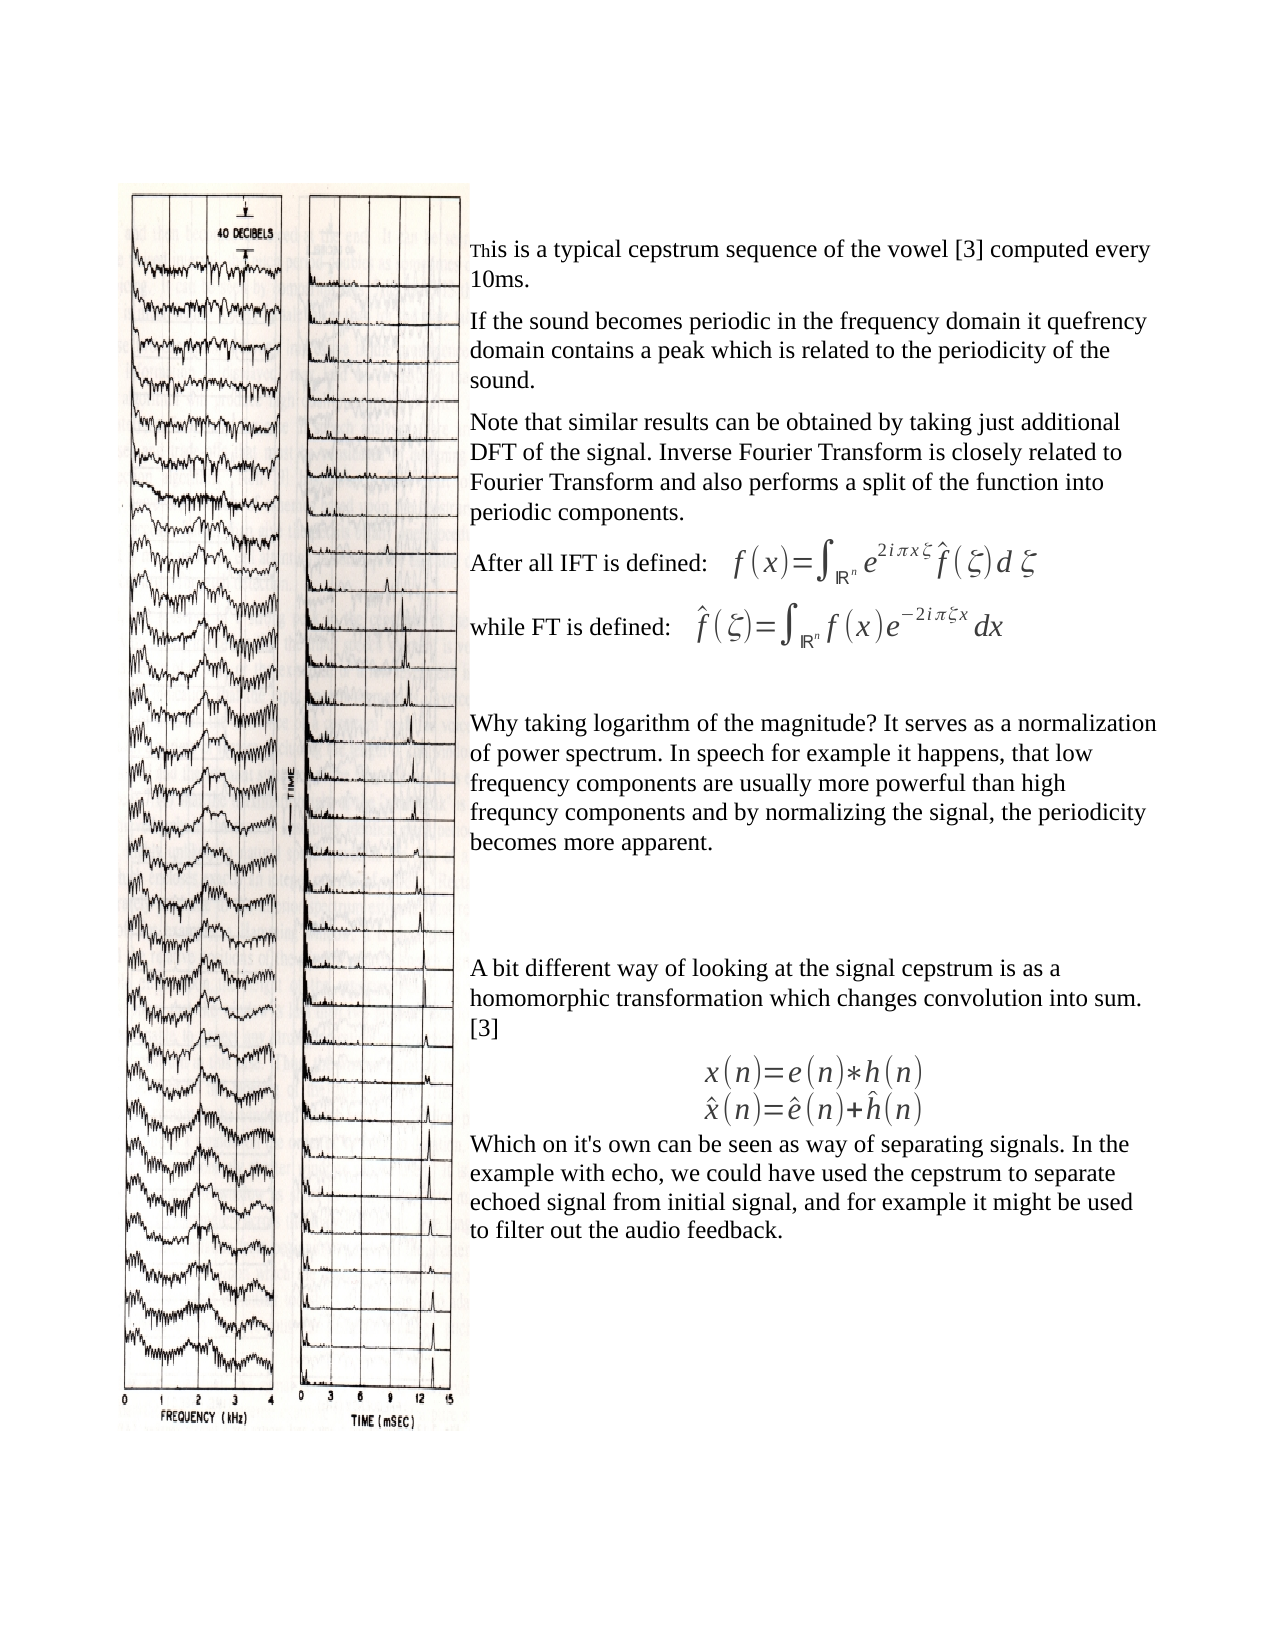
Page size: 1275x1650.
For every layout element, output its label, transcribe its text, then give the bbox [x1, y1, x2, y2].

text This is a typical cepstrum sequence of the vowel [3] computed every 10ms. [470, 233, 1157, 292]
text while FT is defined: [470, 601, 1157, 653]
picture [117, 183, 470, 1431]
text Which on it's own can be seen as way of separating signals. In the example with echo, we could have used the cepstrum to separate echoed signal from initial signal, and for example it might be used to filter out the audio feedback. [470, 1129, 1157, 1244]
text Note that similar results can be obtained by taking just additional DFT of the signal. Inverse Fourier Transform is closely related to Fourier Transform and also performs a split of the function into periodic components. [470, 407, 1157, 525]
text After all IFT is defined: [470, 538, 1157, 589]
text A bit different way of looking at the signal cepstrum is as a homomorphic transformation which changes convolution into sum. [3] [470, 953, 1157, 1042]
text If the sound becomes periodic in the frequency domain it quefrency domain contains a peak which is related to the periodicity of the sound. [470, 305, 1157, 394]
text Why taking logarithm of the magnitude? It serves as a normalization of power spectrum. In speech for example it happens, that low frequency components are usually more powerful than high frequncy components and by normalizing the signal, the periodicity becomes more apparent. [470, 707, 1157, 856]
